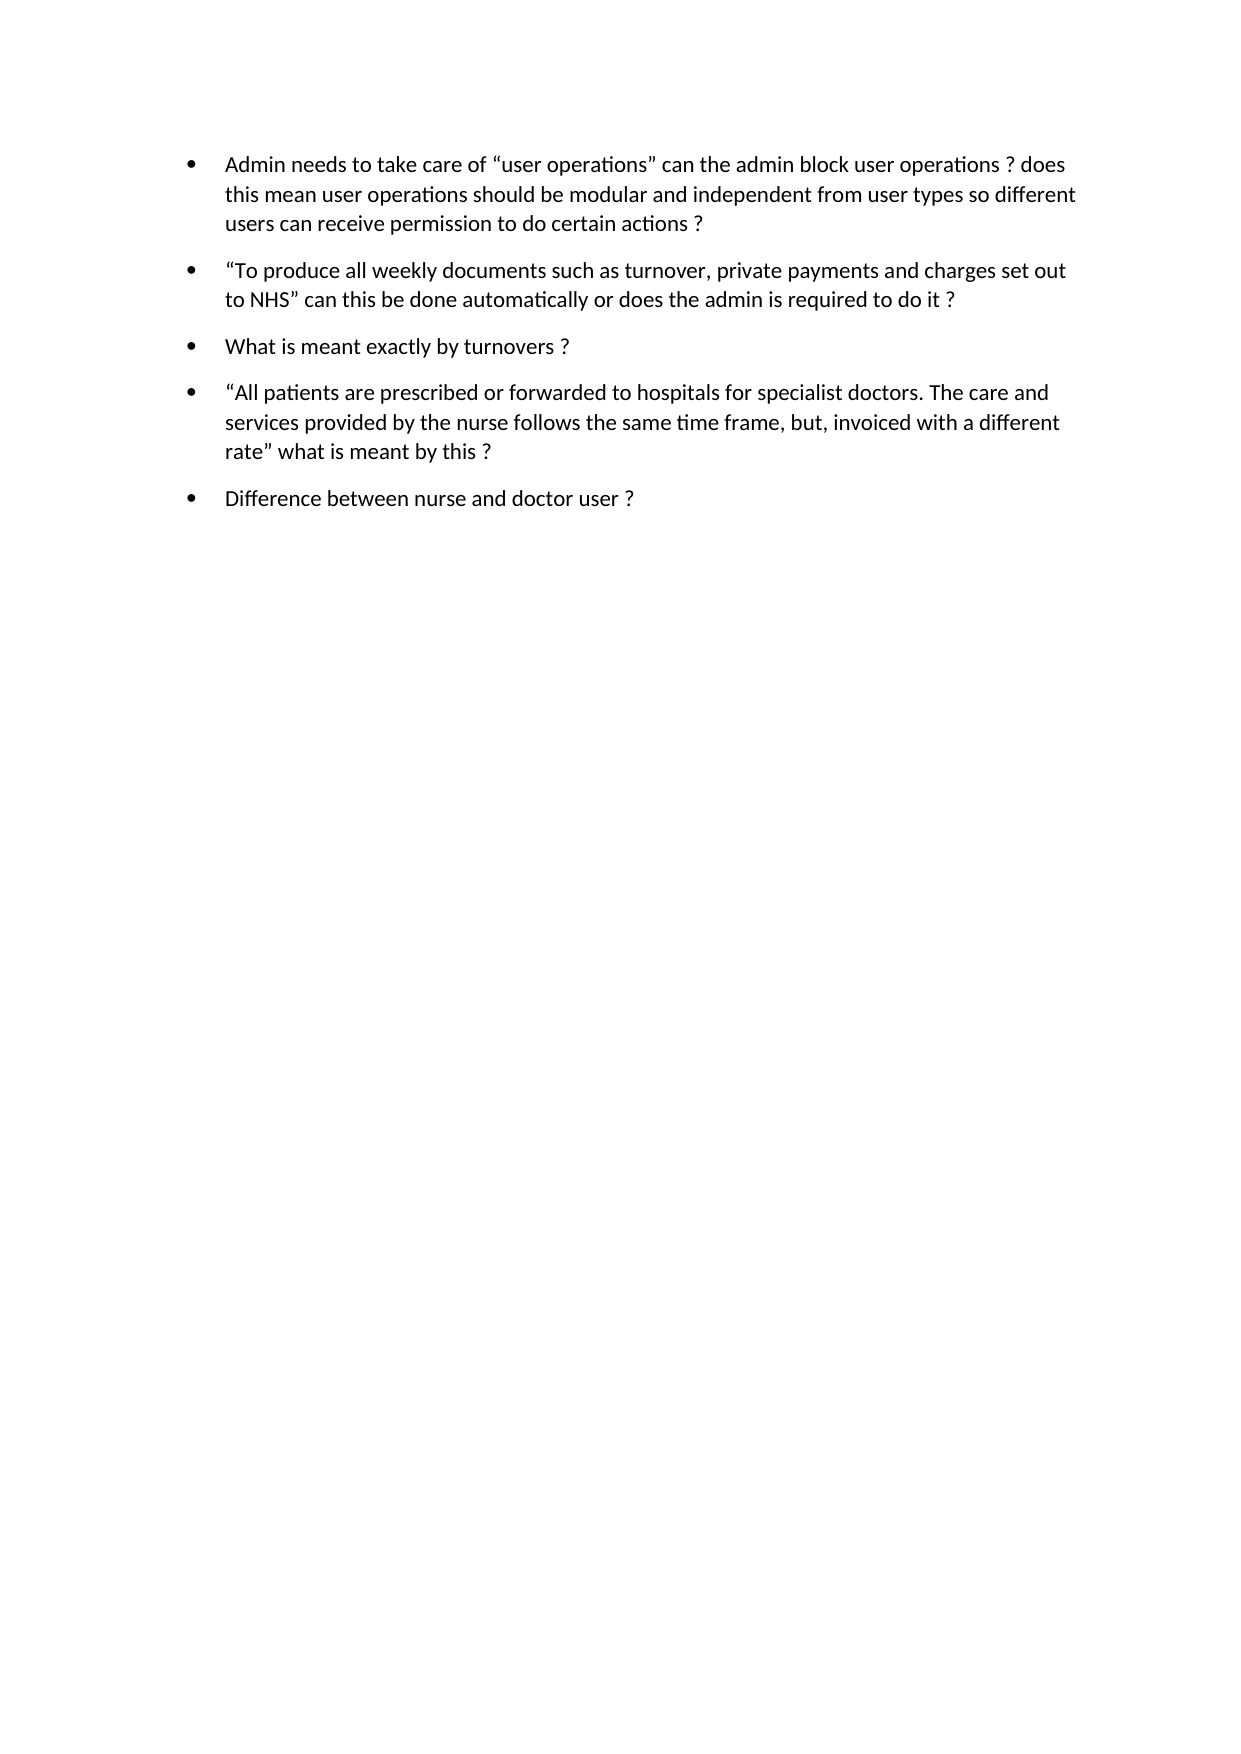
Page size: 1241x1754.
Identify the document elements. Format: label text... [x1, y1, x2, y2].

list What is meant exactly by turnovers ? [187, 332, 1090, 360]
list “All patients are prescribed or forwarded to hospitals for specialist doctors. The care and services provided by the nurse follows the same time frame, but, invoiced with a different rate” what is meant by this ? [187, 378, 1090, 466]
list “To produce all weekly documents such as turnover, private payments and charges set out to NHS” can this be done automatically or does the admin is required to do it ? [187, 256, 1090, 313]
list Difference between nurse and doctor user ? [187, 484, 1090, 512]
list Admin needs to take care of “user operations” can the admin block user operations ? does this mean user operations should be modular and independent from user types so different users can receive permission to do certain actions ? [187, 150, 1090, 237]
